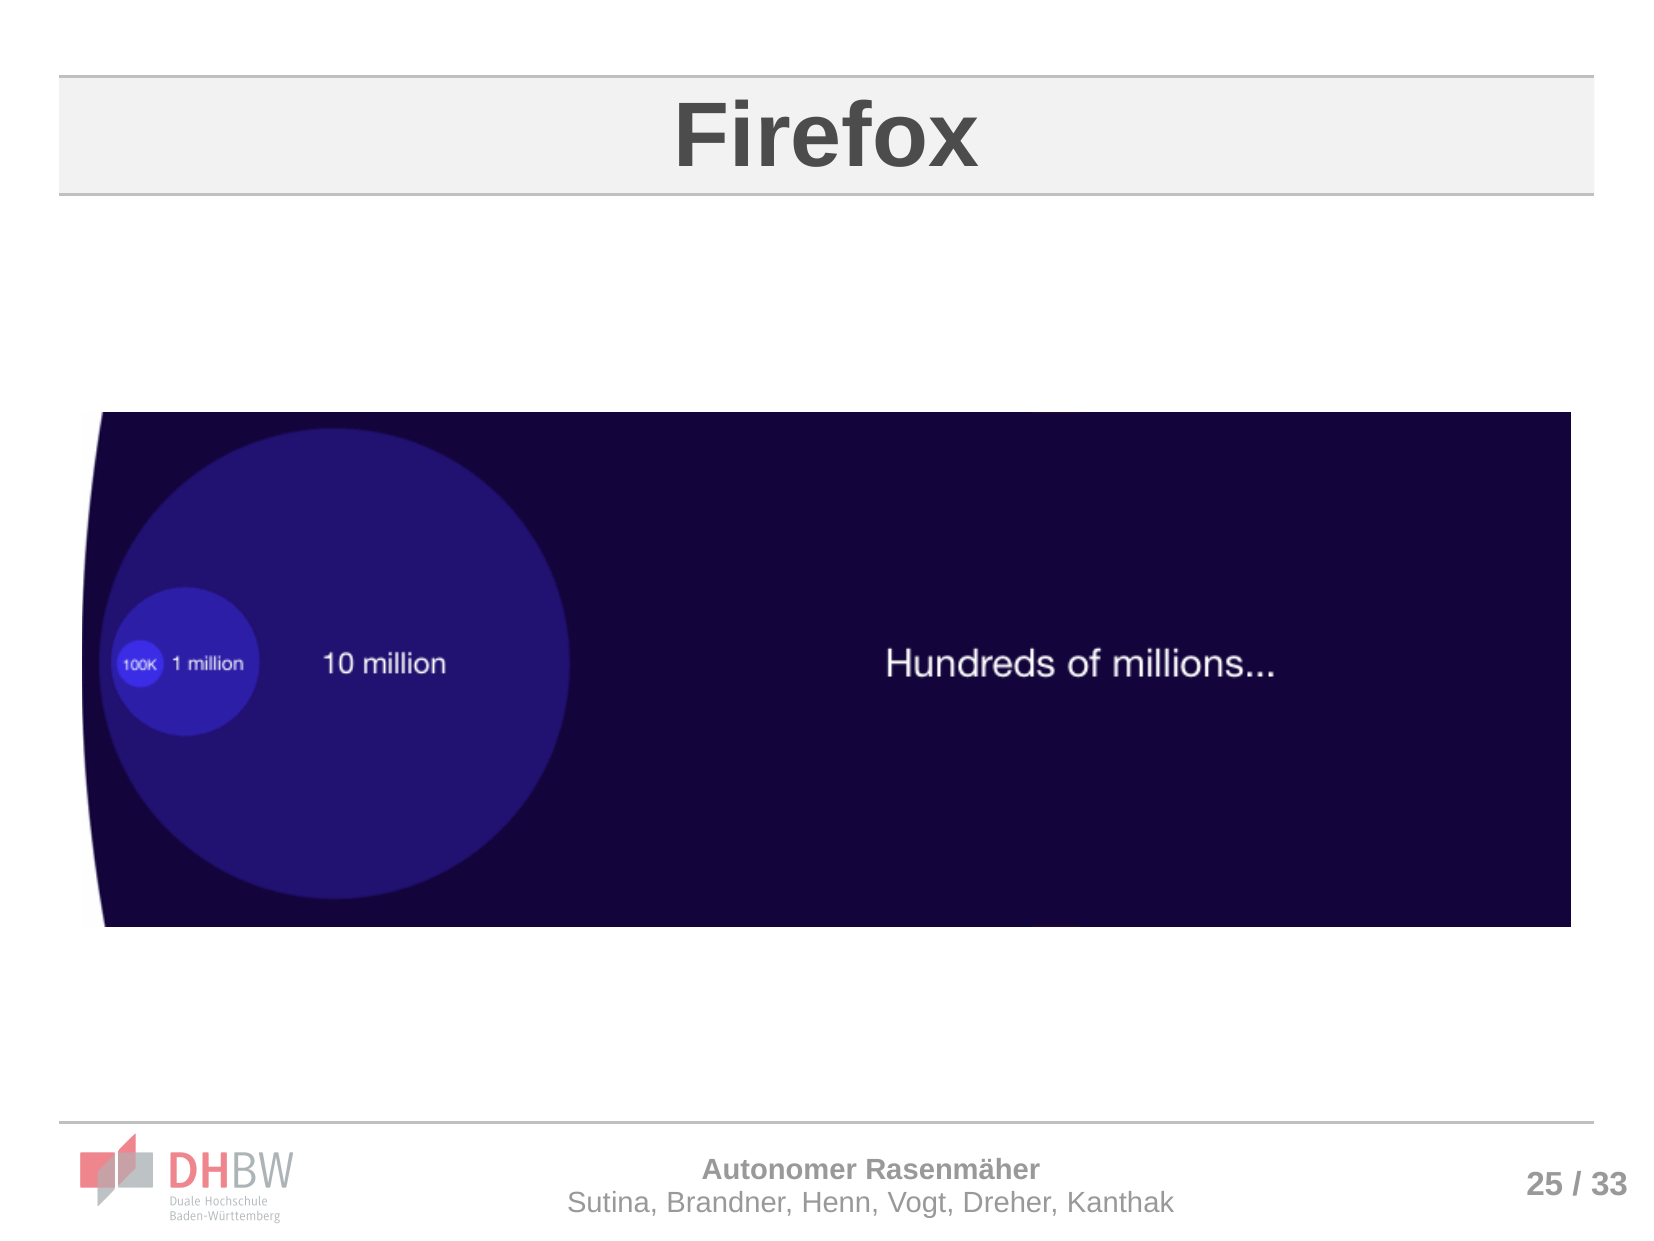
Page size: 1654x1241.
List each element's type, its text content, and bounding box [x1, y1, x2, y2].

picture [82, 412, 1571, 927]
picture [78, 1133, 296, 1225]
title Firefox [82, 31, 1571, 239]
